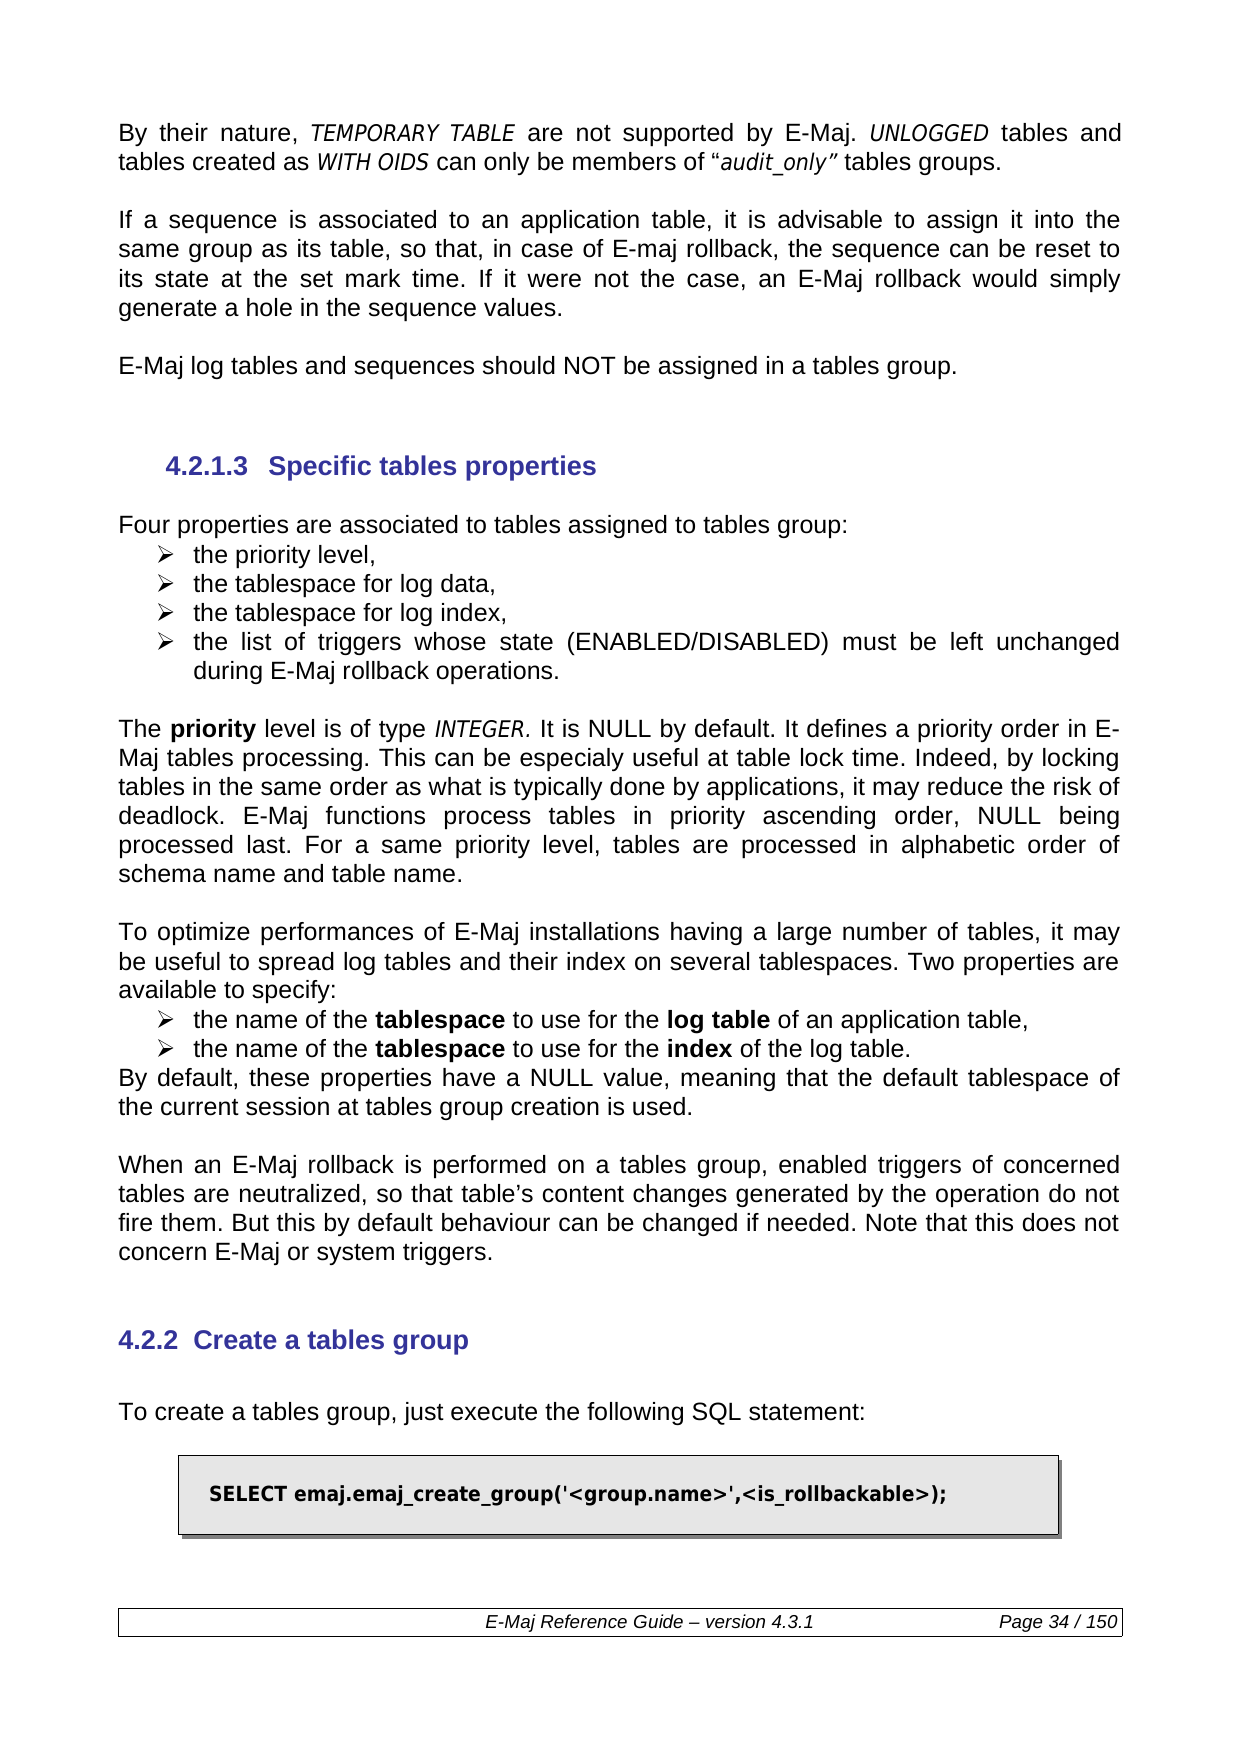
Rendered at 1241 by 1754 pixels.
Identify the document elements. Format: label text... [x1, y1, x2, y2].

text The priority level is of type INTEGER. It is NULL by default. It defines a priority order in E-Maj tables processing. This can be especialy useful at table lock time. Indeed, by locking tables in the same order as what is typically done by applications, it may reduce the risk of deadlock. E-Maj functions process tables in priority ascending order, NULL being processed last. For a same priority level, tables are processed in alphabetic order of schema name and table name. [118, 714, 1122, 888]
text To create a tables group, just execute the following SQL statement: [118, 1397, 1122, 1426]
list the tablespace for log index, [156, 598, 1122, 627]
list the list of triggers whose state (ENABLED/DISABLED) must be left unchanged during E-Maj rollback operations. [156, 627, 1122, 685]
text To optimize performances of E-Maj installations having a large number of tables, it may be useful to spread log tables and their index on several tablespaces. Two properties are available to specify: [118, 917, 1122, 1004]
text SELECT emaj.emaj_create_group('<group.name>',<is_rollbackable>); [179, 1479, 1058, 1504]
list the priority level, [156, 539, 1122, 568]
subtitle Specific tables properties [165, 450, 1122, 481]
subtitle Create a tables group [118, 1324, 1122, 1355]
text Four properties are associated to tables assigned to tables group: [118, 510, 1122, 539]
text E-Maj log tables and sequences should NOT be assigned in a tables group. [118, 351, 1122, 380]
list the name of the tablespace to use for the log table of an application table, [156, 1004, 1122, 1033]
list the name of the tablespace to use for the index of the log table. [156, 1033, 1122, 1063]
text By their nature, TEMPORARY TABLE are not supported by E-Maj. UNLOGGED tables and tables created as WITH OIDS can only be members of “audit_only” tables groups. [118, 118, 1122, 176]
text If a sequence is associated to an application table, it is advisable to assign it into the same group as its table, so that, in case of E-maj rollback, the sequence can be reset to its state at the set mark time. If it were not the case, an E-Maj rollback would simply generate a hole in the sequence values. [118, 205, 1122, 322]
text By default, these properties have a NULL value, meaning that the default tablespace of the current session at tables group creation is used. [118, 1063, 1122, 1121]
list the tablespace for log data, [156, 568, 1122, 598]
text When an E-Maj rollback is performed on a tables group, enabled triggers of concerned tables are neutralized, so that table’s content changes generated by the operation do not fire them. But this by default behaviour can be changed if needed. Note that this does not concern E-Maj or system triggers. [118, 1150, 1122, 1266]
